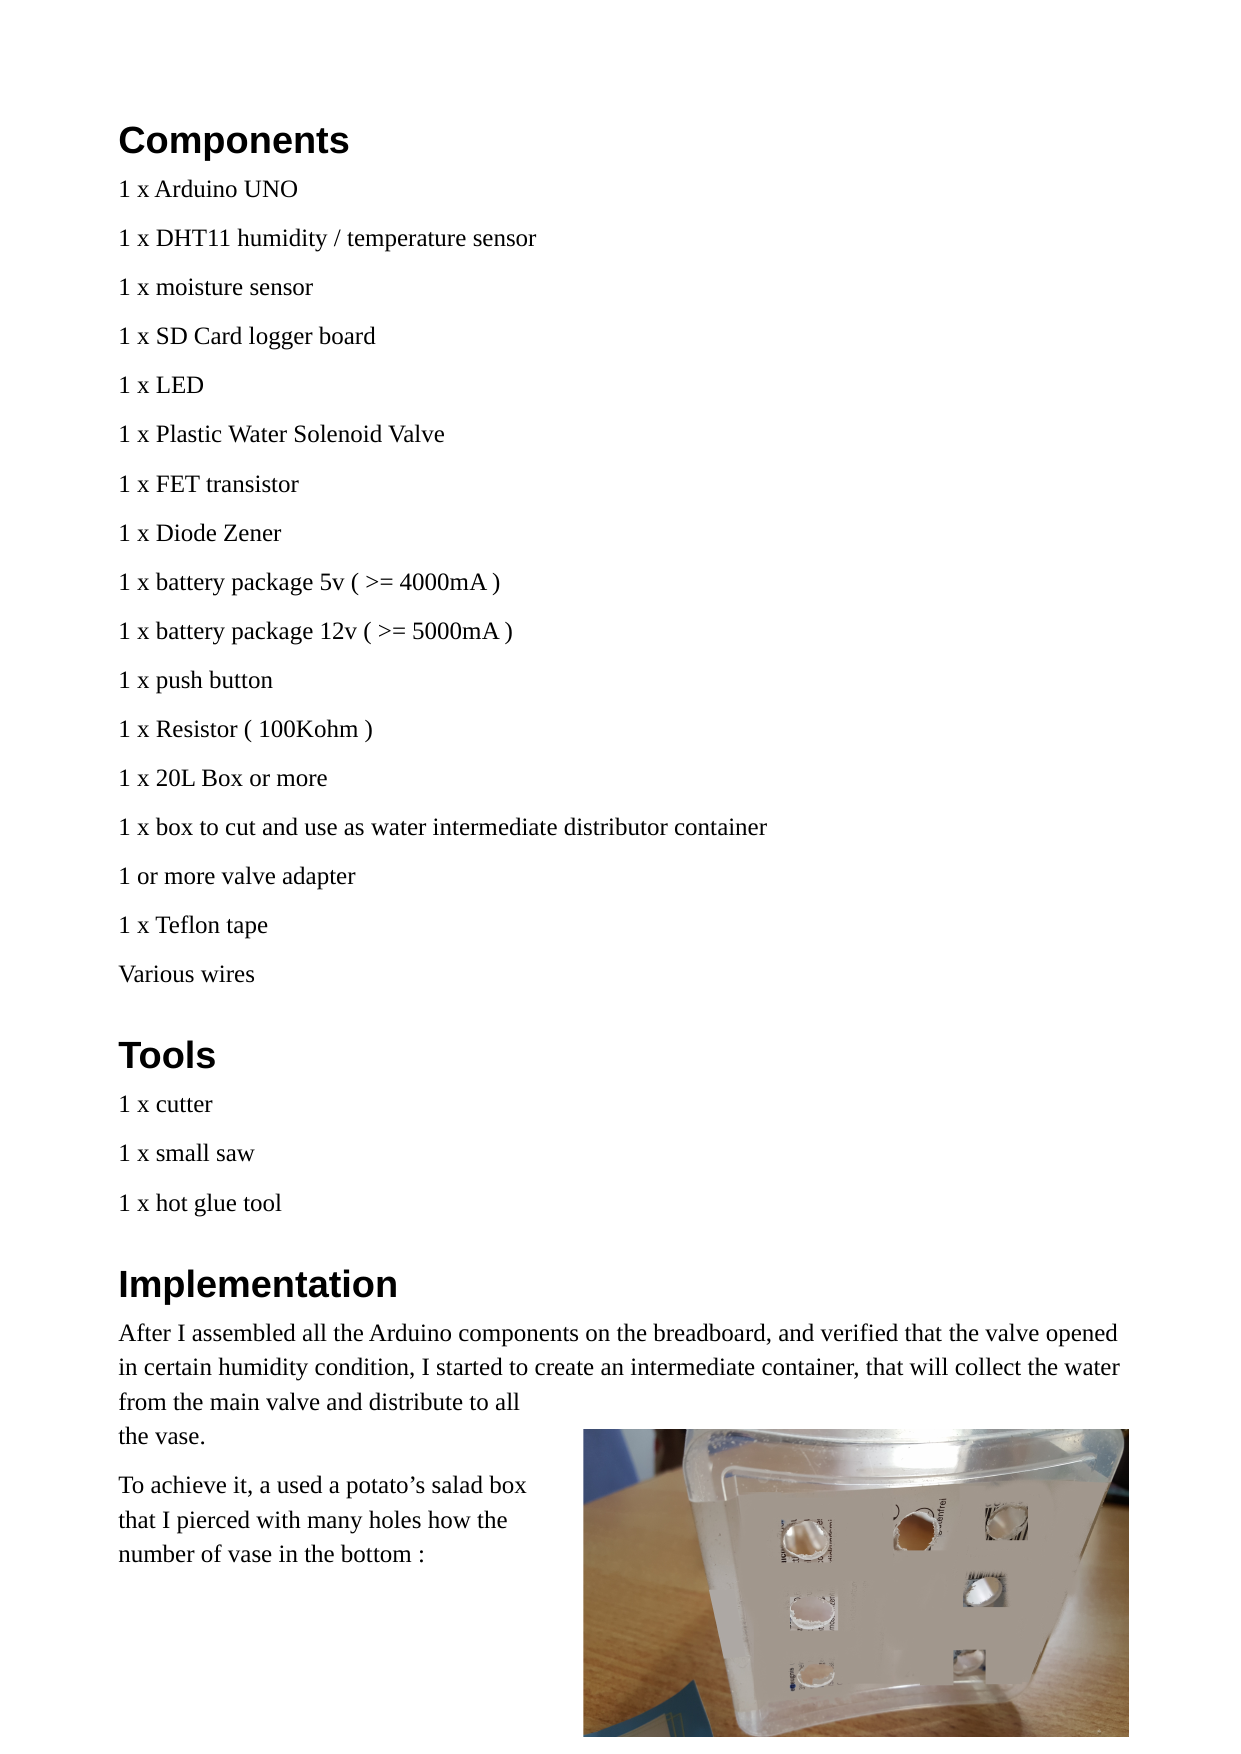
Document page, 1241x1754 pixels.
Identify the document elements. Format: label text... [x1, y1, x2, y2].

subtitle Components [118, 118, 1122, 162]
text 1 x FET transistor [118, 469, 1122, 497]
subtitle Implementation [118, 1262, 1122, 1305]
text 1 x Teflon tape [118, 910, 1122, 939]
text Various wires [118, 959, 1122, 988]
text 1 x Plastic Water Solenoid Valve [118, 419, 1122, 448]
subtitle Tools [118, 1033, 1122, 1077]
text 1 x moisture sensor [118, 272, 1122, 301]
text 1 x Diode Zener [118, 518, 1122, 546]
picture [583, 1429, 1129, 1737]
text 1 x Arduino UNO [118, 174, 1122, 203]
text 1 x LED [118, 371, 1122, 399]
text After I assembled all the Arduino components on the breadboard, and verified that the valve opened in certain humidity condition, I started to create an intermediate container, that will collect the water from the main valve and distribute to all the vase. [118, 1318, 1122, 1450]
text 1 x hot glue tool [118, 1188, 1122, 1216]
text 1 x 20L Box or more [118, 763, 1122, 792]
text 1 x battery package 12v ( >= 5000mA ) [118, 616, 1122, 644]
text 1 x Resistor ( 100Kohm ) [118, 714, 1122, 743]
text 1 x battery package 5v ( >= 4000mA ) [118, 567, 1122, 596]
text 1 x DHT11 humidity / temperature sensor [118, 223, 1122, 252]
text To achieve it, a used a potato’s salad box that I pierced with many holes how the number of vase in the bottom : [118, 1470, 583, 1568]
text 1 x push button [118, 665, 1122, 694]
text 1 x SD Card logger board [118, 321, 1122, 350]
text 1 x cutter [118, 1089, 1122, 1118]
text 1 or more valve adapter [118, 861, 1122, 890]
text 1 x small saw [118, 1138, 1122, 1167]
text 1 x box to cut and use as water intermediate distributor container [118, 812, 1122, 841]
